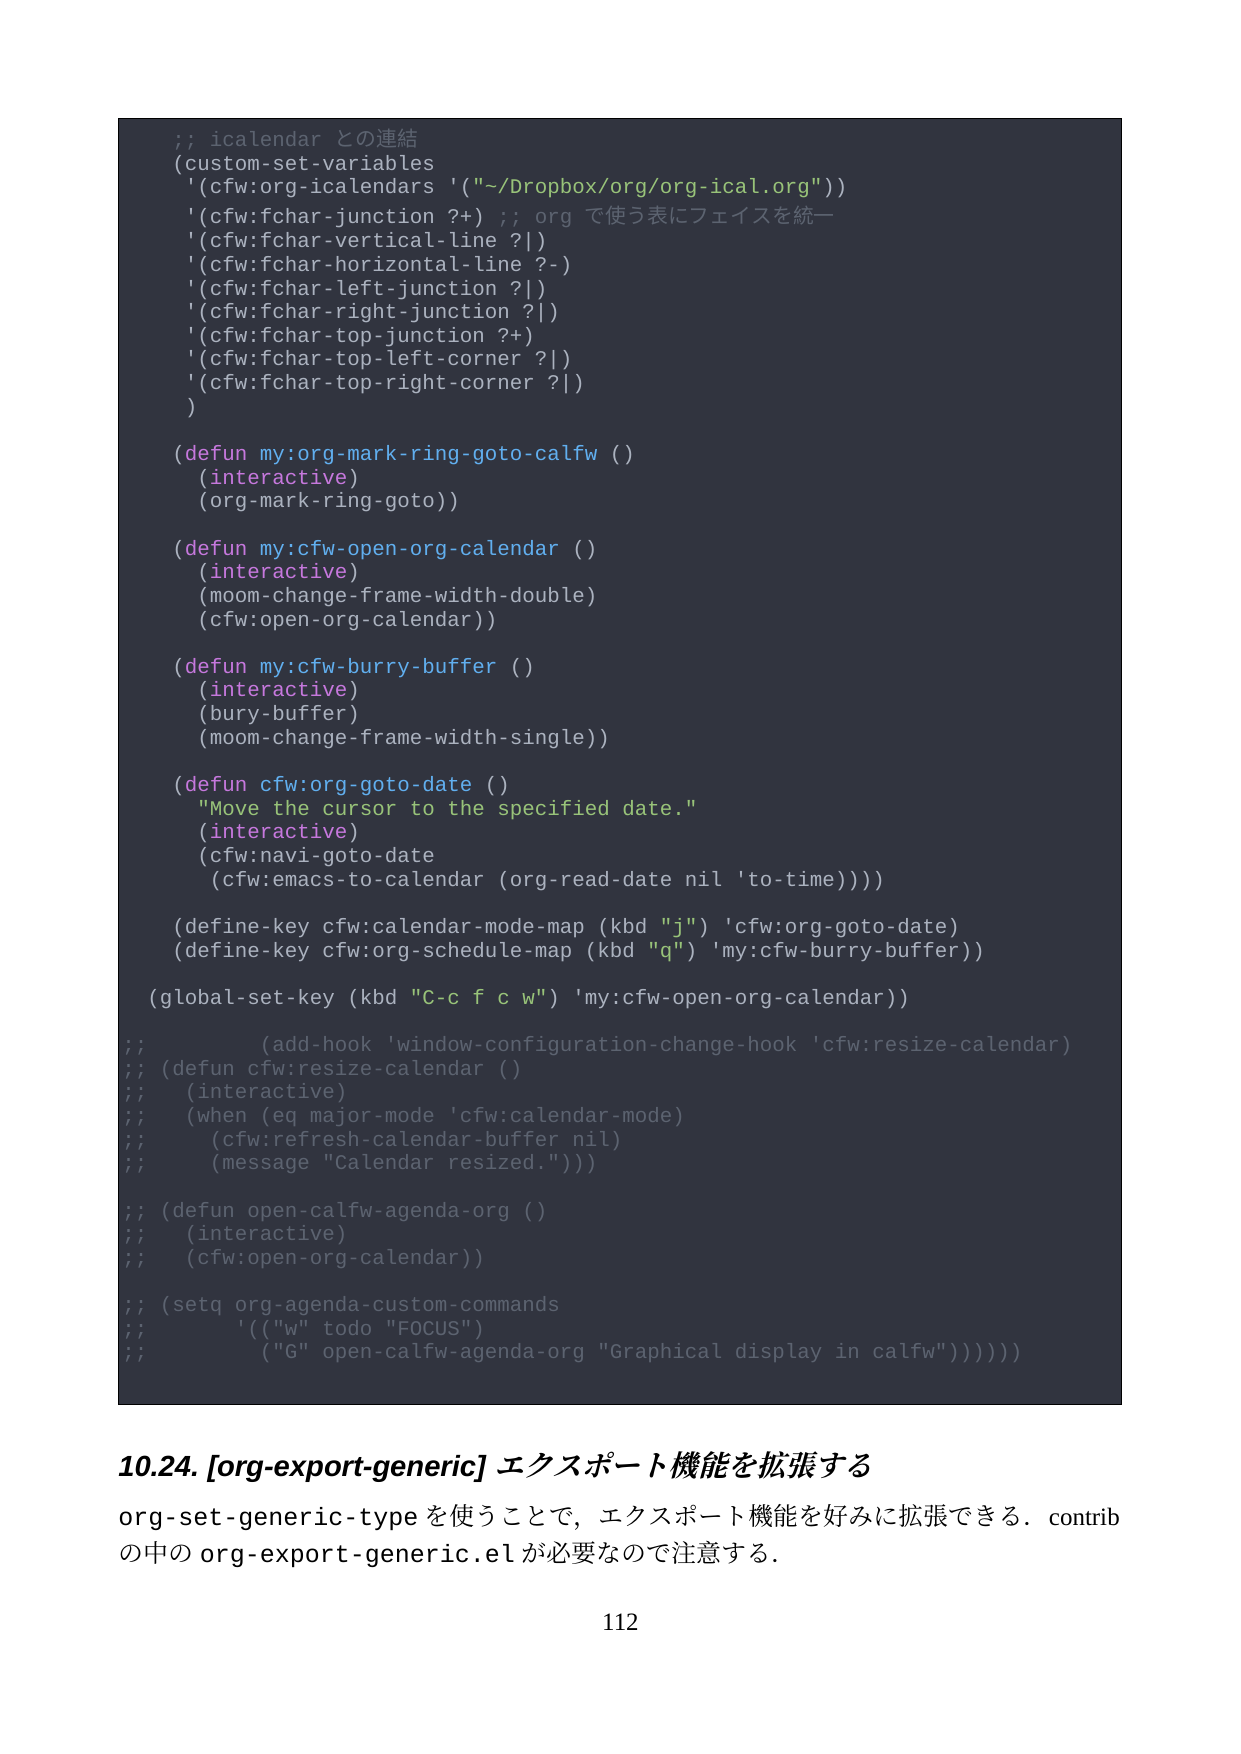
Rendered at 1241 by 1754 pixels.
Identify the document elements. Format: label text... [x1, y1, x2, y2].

text '(cfw:fchar-junction ?+) ;; org で使う表にフェイスを統一 [119, 196, 1121, 226]
text (interactive) [119, 557, 1121, 581]
text (custom-set-variables [119, 148, 1121, 172]
text (defun my:cfw-open-org-calendar () [119, 534, 1121, 557]
text ;; (add-hook 'window-configuration-change-hook 'cfw:resize-calendar) [119, 1030, 1121, 1054]
text '(cfw:fchar-left-junction ?|) [119, 273, 1121, 297]
text ;; (cfw:refresh-calendar-buffer nil) [119, 1125, 1121, 1148]
text (interactive) [119, 463, 1121, 486]
text (define-key cfw:org-schedule-map (kbd "q") 'my:cfw-burry-buffer)) [119, 936, 1121, 959]
text ;; (when (eq major-mode 'cfw:calendar-mode) [119, 1101, 1121, 1125]
subtitle [org-export-generic] エクスポート機能を拡張する [118, 1443, 1122, 1484]
text ;; (cfw:open-org-calendar)) [119, 1243, 1121, 1267]
text (define-key cfw:calendar-mode-map (kbd "j") 'cfw:org-goto-date) [119, 912, 1121, 936]
text (bury-buffer) [119, 699, 1121, 723]
text ;; (interactive) [119, 1219, 1121, 1243]
text '(cfw:fchar-right-junction ?|) [119, 297, 1121, 321]
text ;; (interactive) [119, 1077, 1121, 1101]
text "Move the cursor to the specified date." [119, 794, 1121, 817]
text (defun my:cfw-burry-buffer () [119, 652, 1121, 676]
text (defun cfw:org-goto-date () [119, 770, 1121, 794]
text '(cfw:fchar-horizontal-line ?-) [119, 250, 1121, 273]
text '(cfw:org-icalendars '("~/Dropbox/org/org-ical.org")) [119, 172, 1121, 196]
text ;; ("G" open-calfw-agenda-org "Graphical display in calfw")))))) [119, 1338, 1121, 1365]
text ;; (setq org-agenda-custom-commands [119, 1290, 1121, 1314]
text ) [119, 392, 1121, 415]
text (moom-change-frame-width-double) [119, 581, 1121, 604]
text (cfw:open-org-calendar)) [119, 604, 1121, 628]
text org-set-generic-type を使うことで，エクスポート機能を好みに拡張できる．contrib の中の org-export-generic.el が必要なので注意する． [118, 1497, 1122, 1569]
text (cfw:emacs-to-calendar (org-read-date nil 'to-time)))) [119, 865, 1121, 888]
text '(cfw:fchar-top-right-corner ?|) [119, 368, 1121, 392]
text (cfw:navi-goto-date [119, 841, 1121, 865]
text ;; (defun open-calfw-agenda-org () [119, 1196, 1121, 1219]
text (interactive) [119, 817, 1121, 841]
text ;; (defun cfw:resize-calendar () [119, 1054, 1121, 1077]
text (interactive) [119, 676, 1121, 699]
text ;; '(("w" todo "FOCUS") [119, 1314, 1121, 1338]
text '(cfw:fchar-top-left-corner ?|) [119, 344, 1121, 368]
text '(cfw:fchar-top-junction ?+) [119, 321, 1121, 344]
text (moom-change-frame-width-single)) [119, 723, 1121, 746]
text '(cfw:fchar-vertical-line ?|) [119, 226, 1121, 250]
text (global-set-key (kbd "C-c f c w") 'my:cfw-open-org-calendar)) [119, 983, 1121, 1007]
text ;; (message "Calendar resized."))) [119, 1148, 1121, 1172]
text ;; icalendar との連結 [119, 119, 1121, 148]
text (org-mark-ring-goto)) [119, 486, 1121, 510]
text (defun my:org-mark-ring-goto-calfw () [119, 439, 1121, 463]
